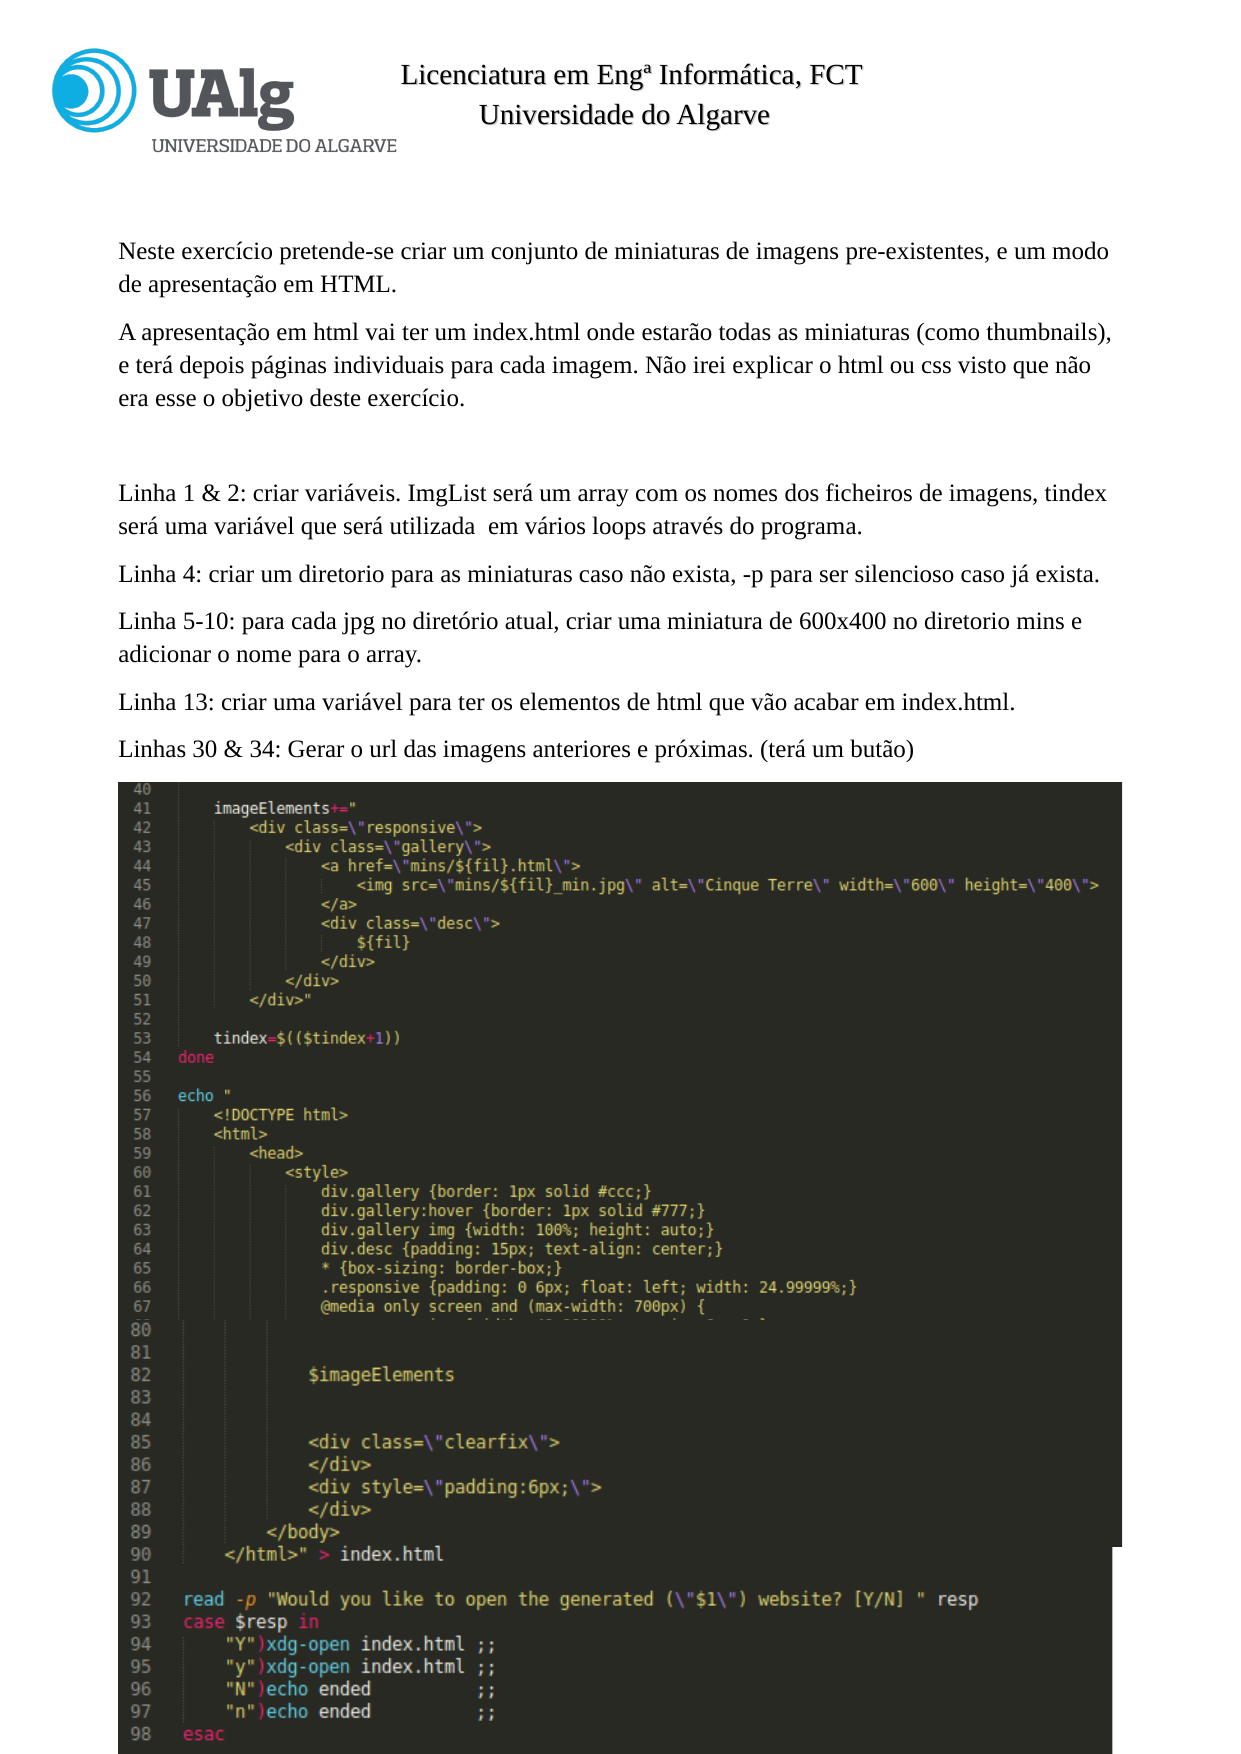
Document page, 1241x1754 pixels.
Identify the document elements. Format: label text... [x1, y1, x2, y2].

text Linha 4: criar um diretorio para as miniaturas caso não exista, -p para ser silencioso caso já exista. [118, 559, 1122, 587]
text Neste exercício pretende-se criar um conjunto de miniaturas de imagens pre-existentes, e um modo de apresentação em HTML. [118, 236, 1122, 298]
text Linhas 30 & 34: Gerar o url das imagens anteriores e próximas. (terá um butão) [118, 734, 1122, 763]
text Linha 1 & 2: criar variáveis. ImgList será um array com os nomes dos ficheiros de imagens, tindex será uma variável que será utilizada em vários loops através do programa. [118, 478, 1122, 540]
picture [40, 36, 397, 153]
text A apresentação em html vai ter um index.html onde estarão todas as miniaturas (como thumbnails), e terá depois páginas individuais para cada imagem. Não irei explicar o html ou css visto que não era esse o objetivo deste exercício. [118, 317, 1122, 412]
text Linha 5-10: para cada jpg no diretório atual, criar uma miniatura de 600x400 no diretorio mins e adicionar o nome para o array. [118, 606, 1122, 668]
picture [118, 782, 1123, 1754]
text Linha 13: criar uma variável para ter os elementos de html que vão acabar em index.html. [118, 687, 1122, 716]
